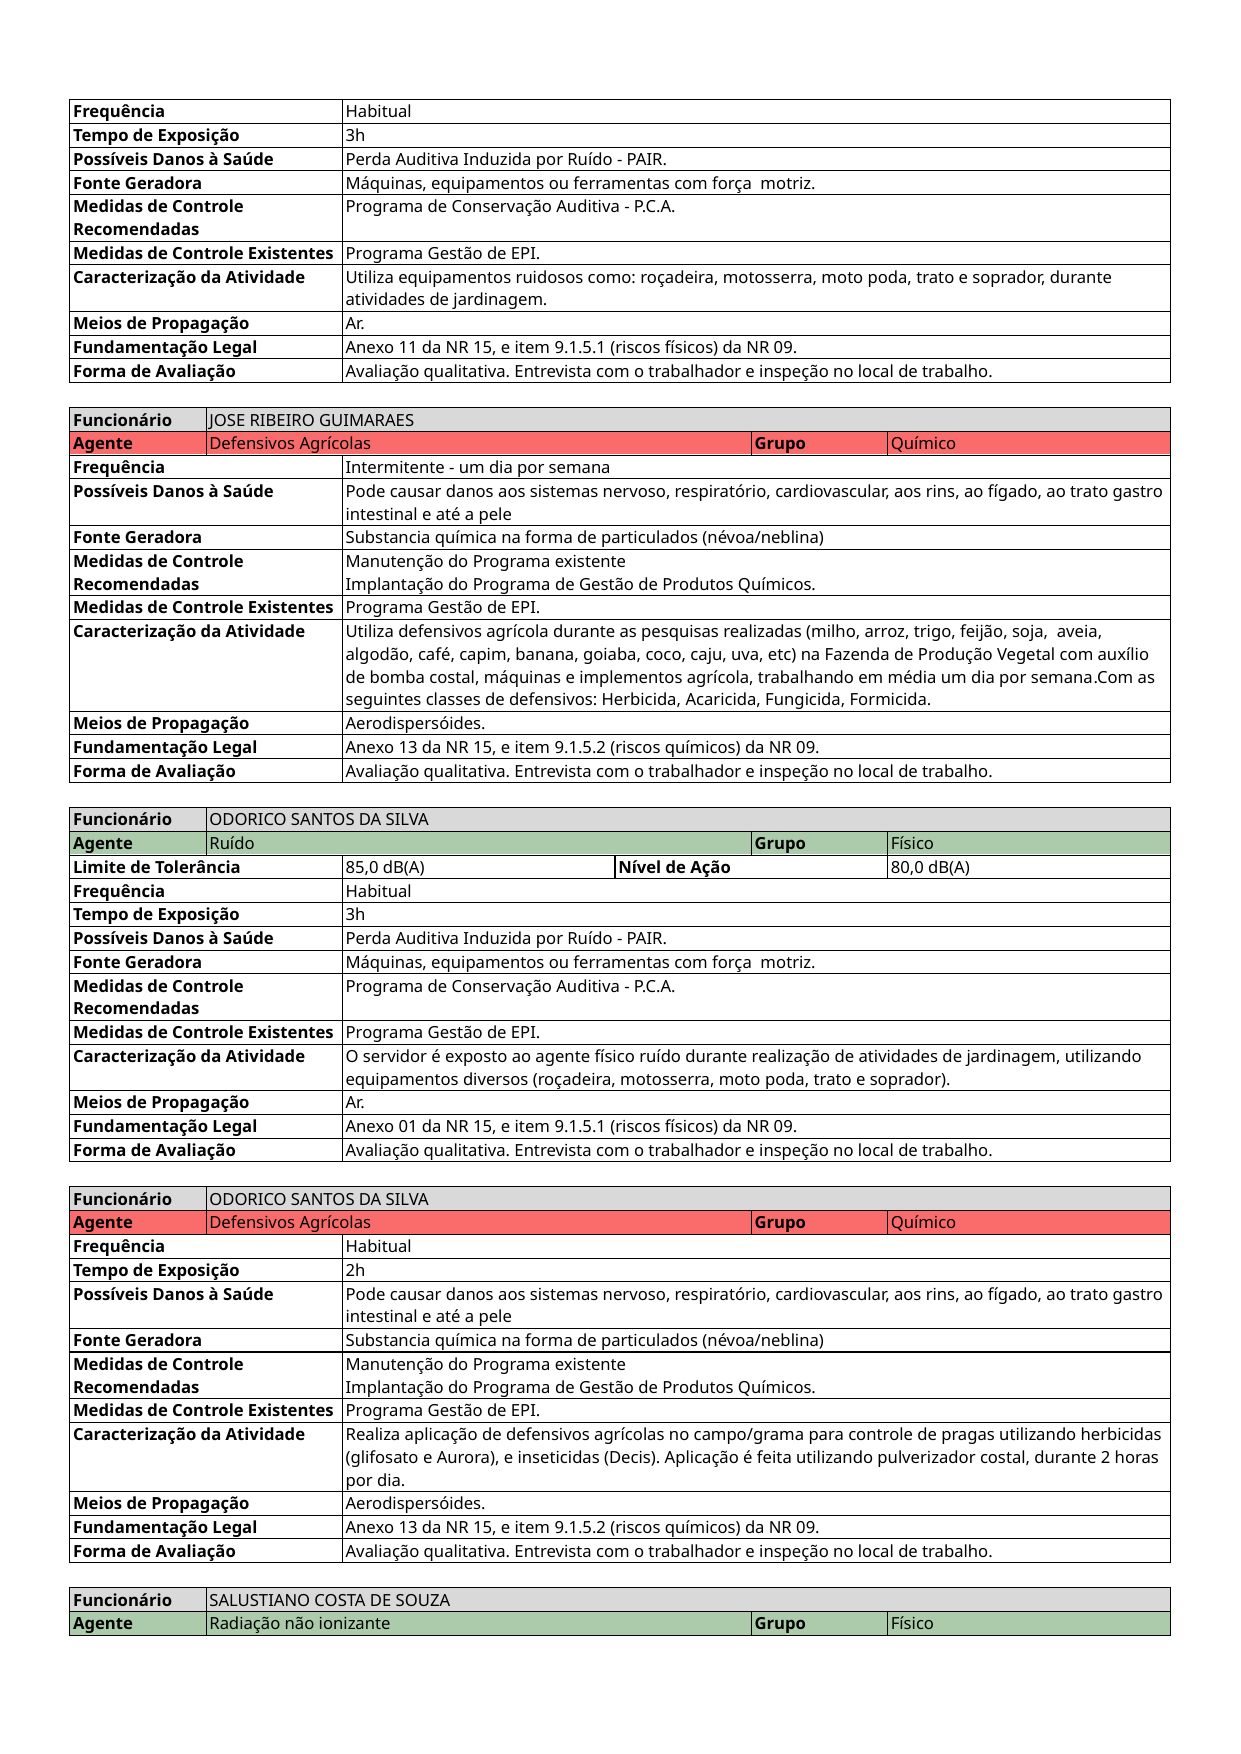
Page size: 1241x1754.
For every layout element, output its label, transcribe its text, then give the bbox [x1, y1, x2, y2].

table_cell Agente [70, 1211, 206, 1234]
table_cell Manutenção do Programa existente Implantação do Programa de Gestão de Produtos Químicos. [343, 1353, 1170, 1398]
table_cell 2h [343, 1259, 1170, 1281]
table_cell Medidas de Controle Recomendadas [70, 195, 342, 241]
table_cell Fundamentação Legal [70, 336, 342, 358]
table_cell Físico [888, 1612, 1170, 1635]
table_cell Medidas de Controle Existentes [70, 242, 342, 264]
table_cell Forma de Avaliação [70, 359, 342, 382]
table_cell Frequência [70, 1235, 342, 1257]
table_cell Anexo 01 da NR 15, e item 9.1.5.1 (riscos físicos) da NR 09. [343, 1115, 1170, 1137]
table_cell Perda Auditiva Induzida por Ruído - PAIR. [343, 148, 1170, 170]
table_cell Manutenção do Programa existente Implantação do Programa de Gestão de Produtos Químicos. [343, 550, 1170, 595]
table_cell Meios de Propagação [70, 1091, 342, 1114]
table_cell Programa Gestão de EPI. [343, 242, 1170, 264]
table_cell Grupo [752, 832, 887, 854]
table_cell 3h [343, 903, 1170, 926]
table_cell Grupo [752, 1612, 887, 1635]
table_cell Defensivos Agrícolas [207, 432, 751, 454]
table_cell Meios de Propagação [70, 712, 342, 734]
table_cell Aerodispersóides. [343, 1492, 1170, 1514]
table_cell Habitual [343, 879, 1170, 902]
table_cell Medidas de Controle Existentes [70, 596, 342, 619]
table_cell Frequência [70, 100, 342, 123]
table_header Funcionário [70, 808, 206, 831]
table_cell Forma de Avaliação [70, 1139, 342, 1161]
table_cell Caracterização da Atividade [70, 265, 342, 311]
table_cell Máquinas, equipamentos ou ferramentas com força motriz. [343, 951, 1170, 973]
table_cell Anexo 13 da NR 15, e item 9.1.5.2 (riscos químicos) da NR 09. [343, 735, 1170, 758]
table_header JOSE RIBEIRO GUIMARAES [207, 408, 1170, 431]
table_cell Frequência [70, 879, 342, 902]
table_cell Ar. [343, 1091, 1170, 1114]
table_cell Caracterização da Atividade [70, 1045, 342, 1090]
table_cell Possíveis Danos à Saúde [70, 1282, 342, 1328]
table_cell Fundamentação Legal [70, 1516, 342, 1538]
table_cell Meios de Propagação [70, 312, 342, 334]
table_cell Ar. [343, 312, 1170, 334]
table_cell Substancia química na forma de particulados (névoa/neblina) [343, 526, 1170, 548]
table_header ODORICO SANTOS DA SILVA [207, 808, 1170, 831]
table_cell Fonte Geradora [70, 526, 342, 548]
table_cell Caracterização da Atividade [70, 1423, 342, 1491]
table_cell Radiação não ionizante [207, 1612, 751, 1635]
table_cell Máquinas, equipamentos ou ferramentas com força motriz. [343, 171, 1170, 194]
table_cell Pode causar danos aos sistemas nervoso, respiratório, cardiovascular, aos rins, ao fígado, ao trato gastro intestinal e até a pele [343, 1282, 1170, 1328]
table_cell Forma de Avaliação [70, 759, 342, 782]
table_cell Programa Gestão de EPI. [343, 596, 1170, 619]
table_cell Medidas de Controle Recomendadas [70, 550, 342, 595]
table_cell Programa de Conservação Auditiva - P.C.A. [343, 974, 1170, 1020]
table_cell Substancia química na forma de particulados (névoa/neblina) [343, 1329, 1170, 1351]
table_cell Medidas de Controle Existentes [70, 1399, 342, 1422]
table_cell Anexo 11 da NR 15, e item 9.1.5.1 (riscos físicos) da NR 09. [343, 336, 1170, 358]
table_header Funcionário [70, 1588, 206, 1611]
table_cell Medidas de Controle Existentes [70, 1021, 342, 1043]
table_cell Agente [70, 1612, 206, 1635]
table_cell Grupo [752, 1211, 887, 1234]
table_cell Limite de Tolerância [70, 856, 342, 878]
table_cell Frequência [70, 456, 342, 478]
table_cell O servidor é exposto ao agente físico ruído durante realização de atividades de jardinagem, utilizando equipamentos diversos (roçadeira, motosserra, moto poda, trato e soprador). [343, 1045, 1170, 1090]
table_cell Tempo de Exposição [70, 124, 342, 147]
table_cell Fonte Geradora [70, 1329, 342, 1351]
table_cell Agente [70, 832, 206, 854]
table_cell Programa Gestão de EPI. [343, 1021, 1170, 1043]
table_cell Avaliação qualitativa. Entrevista com o trabalhador e inspeção no local de trabalho. [343, 359, 1170, 382]
table_cell Anexo 13 da NR 15, e item 9.1.5.2 (riscos químicos) da NR 09. [343, 1516, 1170, 1538]
table_cell Habitual [343, 1235, 1170, 1257]
table_header ODORICO SANTOS DA SILVA [207, 1187, 1170, 1210]
table_cell Medidas de Controle Recomendadas [70, 1353, 342, 1398]
table_cell Avaliação qualitativa. Entrevista com o trabalhador e inspeção no local de trabalho. [343, 1139, 1170, 1161]
table_cell 80,0 dB(A) [888, 856, 1170, 878]
table_header Funcionário [70, 1187, 206, 1210]
table_header Funcionário [70, 408, 206, 431]
table_header SALUSTIANO COSTA DE SOUZA [207, 1588, 1170, 1611]
table_cell Defensivos Agrícolas [207, 1211, 751, 1234]
table_cell Possíveis Danos à Saúde [70, 927, 342, 949]
table_cell Realiza aplicação de defensivos agrícolas no campo/grama para controle de pragas utilizando herbicidas (glifosato e Aurora), e inseticidas (Decis). Aplicação é feita utilizando pulverizador costal, durante 2 horas por dia. [343, 1423, 1170, 1491]
table_cell Químico [888, 432, 1170, 454]
table_cell Utiliza defensivos agrícola durante as pesquisas realizadas (milho, arroz, trigo, feijão, soja, aveia, algodão, café, capim, banana, goiaba, coco, caju, uva, etc) na Fazenda de Produção Vegetal com auxílio de bomba costal, máquinas e implementos agrícola, trabalhando em média um dia por semana.Com as seguintes classes de defensivos: Herbicida, Acaricida, Fungicida, Formicida. [343, 620, 1170, 711]
table_cell Ruído [207, 832, 751, 854]
table_cell Possíveis Danos à Saúde [70, 479, 342, 525]
table_cell Perda Auditiva Induzida por Ruído - PAIR. [343, 927, 1170, 949]
table_cell Programa de Conservação Auditiva - P.C.A. [343, 195, 1170, 241]
table_cell Fonte Geradora [70, 951, 342, 973]
table_cell Pode causar danos aos sistemas nervoso, respiratório, cardiovascular, aos rins, ao fígado, ao trato gastro intestinal e até a pele [343, 479, 1170, 525]
table_cell Programa Gestão de EPI. [343, 1399, 1170, 1422]
table_cell Caracterização da Atividade [70, 620, 342, 711]
table_cell Tempo de Exposição [70, 903, 342, 926]
table_cell Químico [888, 1211, 1170, 1234]
table_cell Avaliação qualitativa. Entrevista com o trabalhador e inspeção no local de trabalho. [343, 1539, 1170, 1562]
table_cell 85,0 dB(A) [343, 856, 614, 878]
table_cell Meios de Propagação [70, 1492, 342, 1514]
table_cell Forma de Avaliação [70, 1539, 342, 1562]
table_cell Intermitente - um dia por semana [343, 456, 1170, 478]
table_cell Grupo [752, 432, 887, 454]
table_cell Aerodispersóides. [343, 712, 1170, 734]
table_cell 3h [343, 124, 1170, 147]
table_cell Nível de Ação [616, 856, 887, 878]
table_cell Possíveis Danos à Saúde [70, 148, 342, 170]
table_cell Fonte Geradora [70, 171, 342, 194]
table_cell Agente [70, 432, 206, 454]
table_cell Avaliação qualitativa. Entrevista com o trabalhador e inspeção no local de trabalho. [343, 759, 1170, 782]
table_cell Físico [888, 832, 1170, 854]
table_cell Utiliza equipamentos ruidosos como: roçadeira, motosserra, moto poda, trato e soprador, durante atividades de jardinagem. [343, 265, 1170, 311]
table_cell Fundamentação Legal [70, 1115, 342, 1137]
table_cell Fundamentação Legal [70, 735, 342, 758]
table_cell Habitual [343, 100, 1170, 123]
table_cell Medidas de Controle Recomendadas [70, 974, 342, 1020]
table_cell Tempo de Exposição [70, 1259, 342, 1281]
